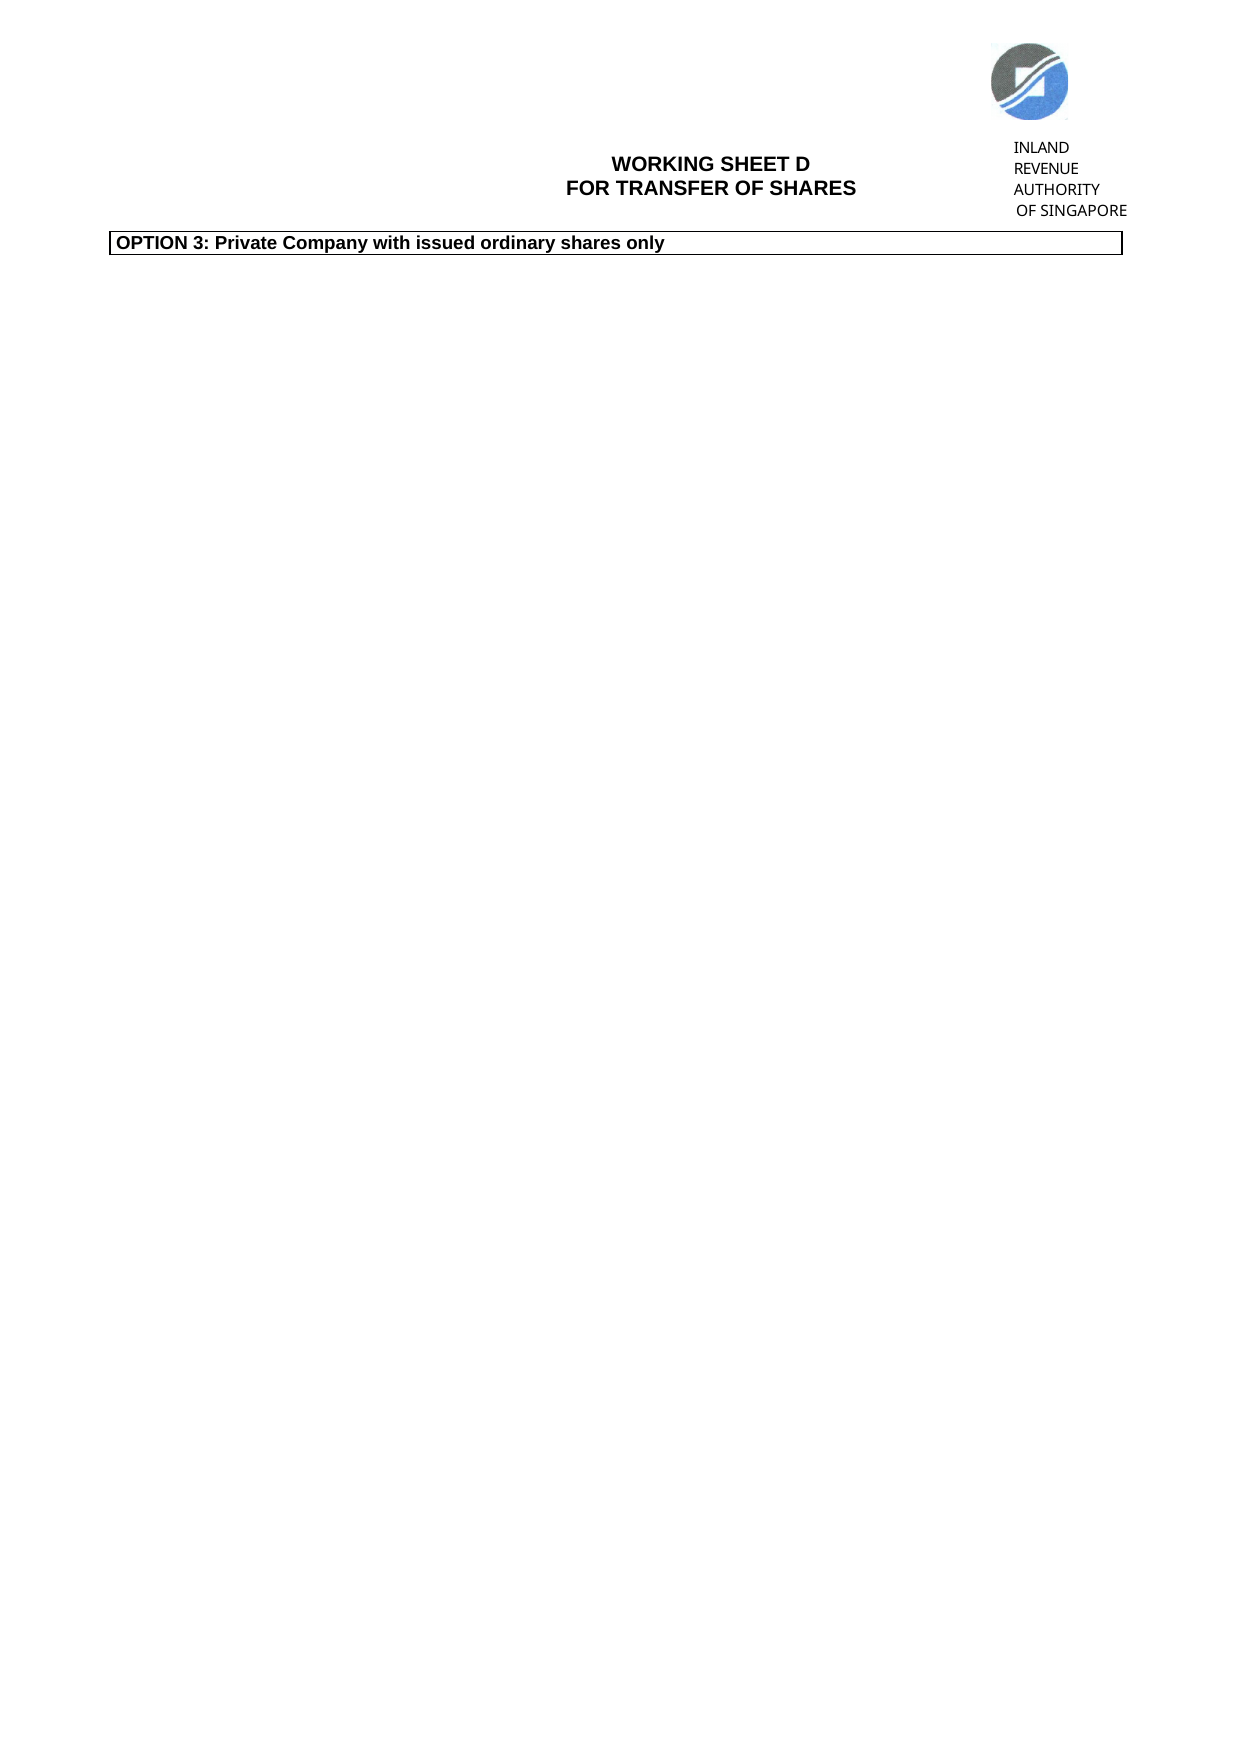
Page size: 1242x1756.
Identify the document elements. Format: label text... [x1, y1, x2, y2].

picture [991, 43, 1069, 120]
text OPTION 3: Private Company with issued ordinary shares only [111, 232, 1121, 254]
table_cell WORKING SHEET D FOR TRANSFER OF SHARES [442, 121, 980, 231]
table_header [980, 43, 1140, 121]
table_cell [89, 121, 442, 231]
table_header [89, 43, 442, 121]
table_cell INLAND REVENUE AUTHORITY OF SINGAPORE [980, 121, 1140, 231]
table_header [442, 43, 980, 121]
